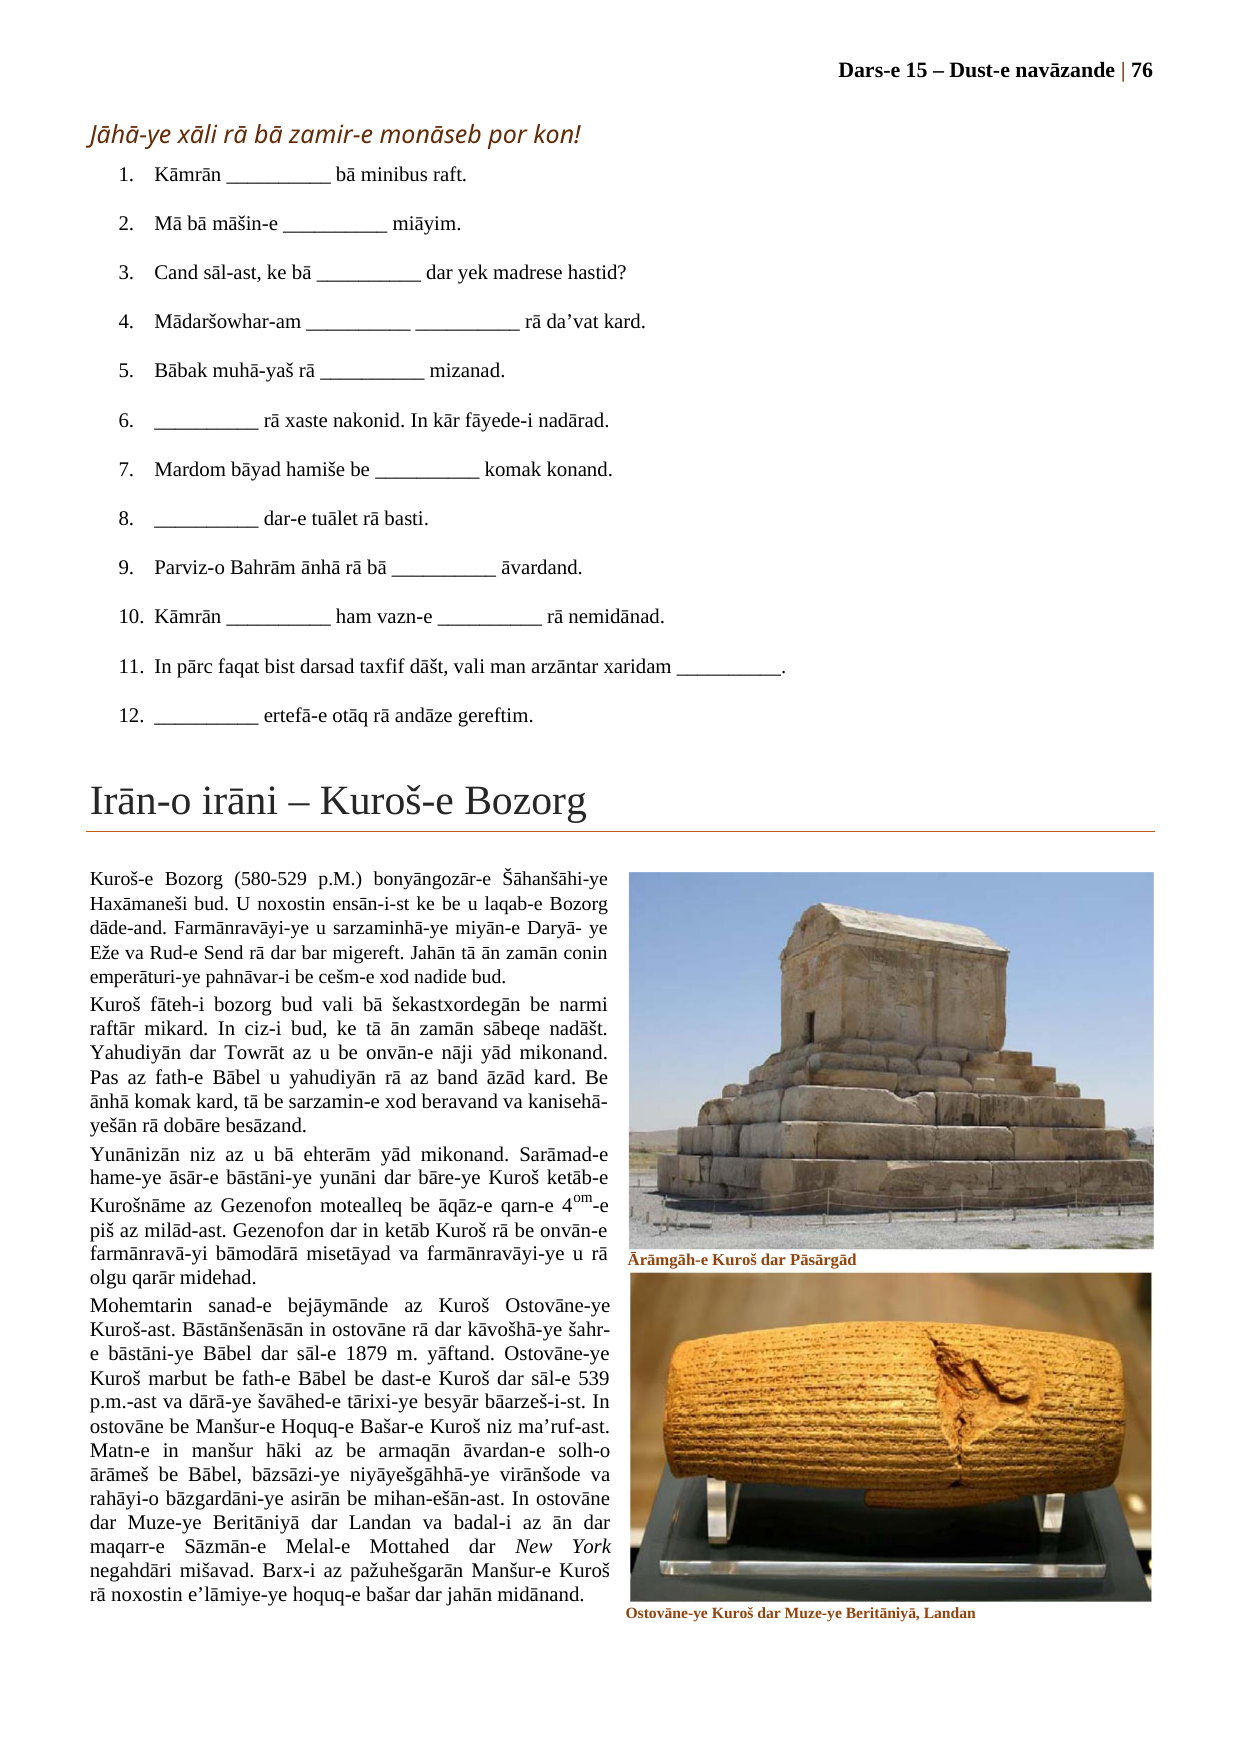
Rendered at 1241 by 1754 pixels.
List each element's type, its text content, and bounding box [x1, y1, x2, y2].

text Kuroš‐e Bozorg (580‐529 p.M.) bonyāngozār‐e Šāhanšāhi‐ye Haxāmaneši bud. U noxostin ensān‐i‐st ke be u laqab‐e Bozorg dāde‐and. Farmānravāyi‐ye u sarzaminhā‐ye miyān‐e Daryā‐ ye Eže va Rud‐e Send rā dar bar migereft. Jahān tā ān zamān conin emperāturi‐ye pahnāvar‐i be cešm‐e xod nadide bud. [89, 867, 609, 988]
list Mardom bāyad hamiše be __________ komak konand. [118, 457, 1153, 481]
text Yunānizān niz az u bā ehterām yād mikonand. Sarāmad‐e hame‐ye āsār‐e bāstāni‐ye yunāni dar bāre‐ye Kuroš ketāb‐e Kurošnāme az Gezenofon motealleq be āqāz‐e qarn‐e 4om‐e piš az milād‐ast. Gezenofon dar in ketāb Kuroš rā be onvān‐e farmānravā‐yi bāmodārā misetāyad va farmānravāyi‐ye u rā olgu qarār midehad. [89, 1142, 609, 1289]
text Mohemtarin sanad‐e bejāymānde az Kuroš Ostovāne‐ye Kuroš‐ast. Bāstānšenāsān in ostovāne rā dar kāvošhā‐ye šahr‐ e bāstāni‐ye Bābel dar sāl‐e 1879 m. yāftand. Ostovāne‐ye Kuroš marbut be fath‐e Bābel be dast‐e Kuroš dar sāl‐e 539 p.m.‐ast va dārā‐ye šavāhed‐e tārixi‐ye besyār bāarzeš‐i‐st. In ostovāne be Manšur‐e Hoquq‐e Bašar‐e Kuroš niz ma’ruf‐ast. Matn‐e in manšur hāki az be armaqān āvardan‐e solh‐o ārāmeš be Bābel, bāzsāzi‐ye niyāyešgāhhā‐ye virānšode va rahāyi‐o bāzgardāni‐ye asirān be mihan‐ešān‐ast. In ostovāne dar Muze‐ye Beritāniyā dar Landan va badal‐i az ān dar maqarr‐e Sāzmān‐e Melal‐e Mottahed dar New York negahdāri mišavad. Barx‐i az pažuhešgarān Manšur‐e Kuroš rā noxostin e’lāmiye‐ye hoquq‐e bašar dar jahān midānand. [89, 1293, 611, 1606]
list Mādaršowhar‐am __________ __________ rā da’vat kard. [118, 309, 1153, 333]
list __________ dar‐e tuālet rā basti. [118, 506, 1153, 530]
text Ostovāne‐ye Kuroš dar Muze‐ye Beritāniyā, Landan [625, 1603, 980, 1621]
text Dars‐e 15 – Dust‐e navāzande | 76 [89, 57, 1153, 82]
list Bābak muhā‐yaš rā __________ mizanad. [118, 358, 1153, 382]
list __________ ertefā‐e otāq rā andāze gereftim. [118, 703, 1153, 727]
text Jāhā‐ye xāli rā bā zamir‐e monāseb por kon! [89, 116, 1153, 150]
picture [628, 872, 1154, 1602]
list Parviz‐o Bahrām ānhā rā bā __________ āvardand. [118, 555, 1153, 579]
text Irān‐o irāni – Kuroš‐e Bozorg [89, 776, 1153, 824]
list In pārc faqat bist darsad taxfif dāšt, vali man arzāntar xaridam __________. [118, 654, 1153, 678]
list Kāmrān __________ bā minibus raft. [118, 162, 1153, 186]
text Kuroš fāteh‐i bozorg bud vali bā šekastxordegān be narmi raftār mikard. In ciz‐i bud, ke tā ān zamān sābeqe nadāšt. Yahudiyān dar Towrāt az u be onvān‐e nāji yād mikonand. Pas az fath‐e Bābel u yahudiyān rā az band āzād kard. Be ānhā komak kard, tā be sarzamin‐e xod beravand va kanisehā‐yešān rā dobāre besāzand. [89, 992, 609, 1137]
list Kāmrān __________ ham vazn‐e __________ rā nemidānad. [118, 604, 1153, 628]
list __________ rā xaste nakonid. In kār fāyede‐i nadārad. [118, 408, 1153, 432]
list Mā bā māšin‐e __________ miāyim. [118, 211, 1153, 235]
list Cand sāl‐ast, ke bā __________ dar yek madrese hastid? [118, 260, 1153, 284]
